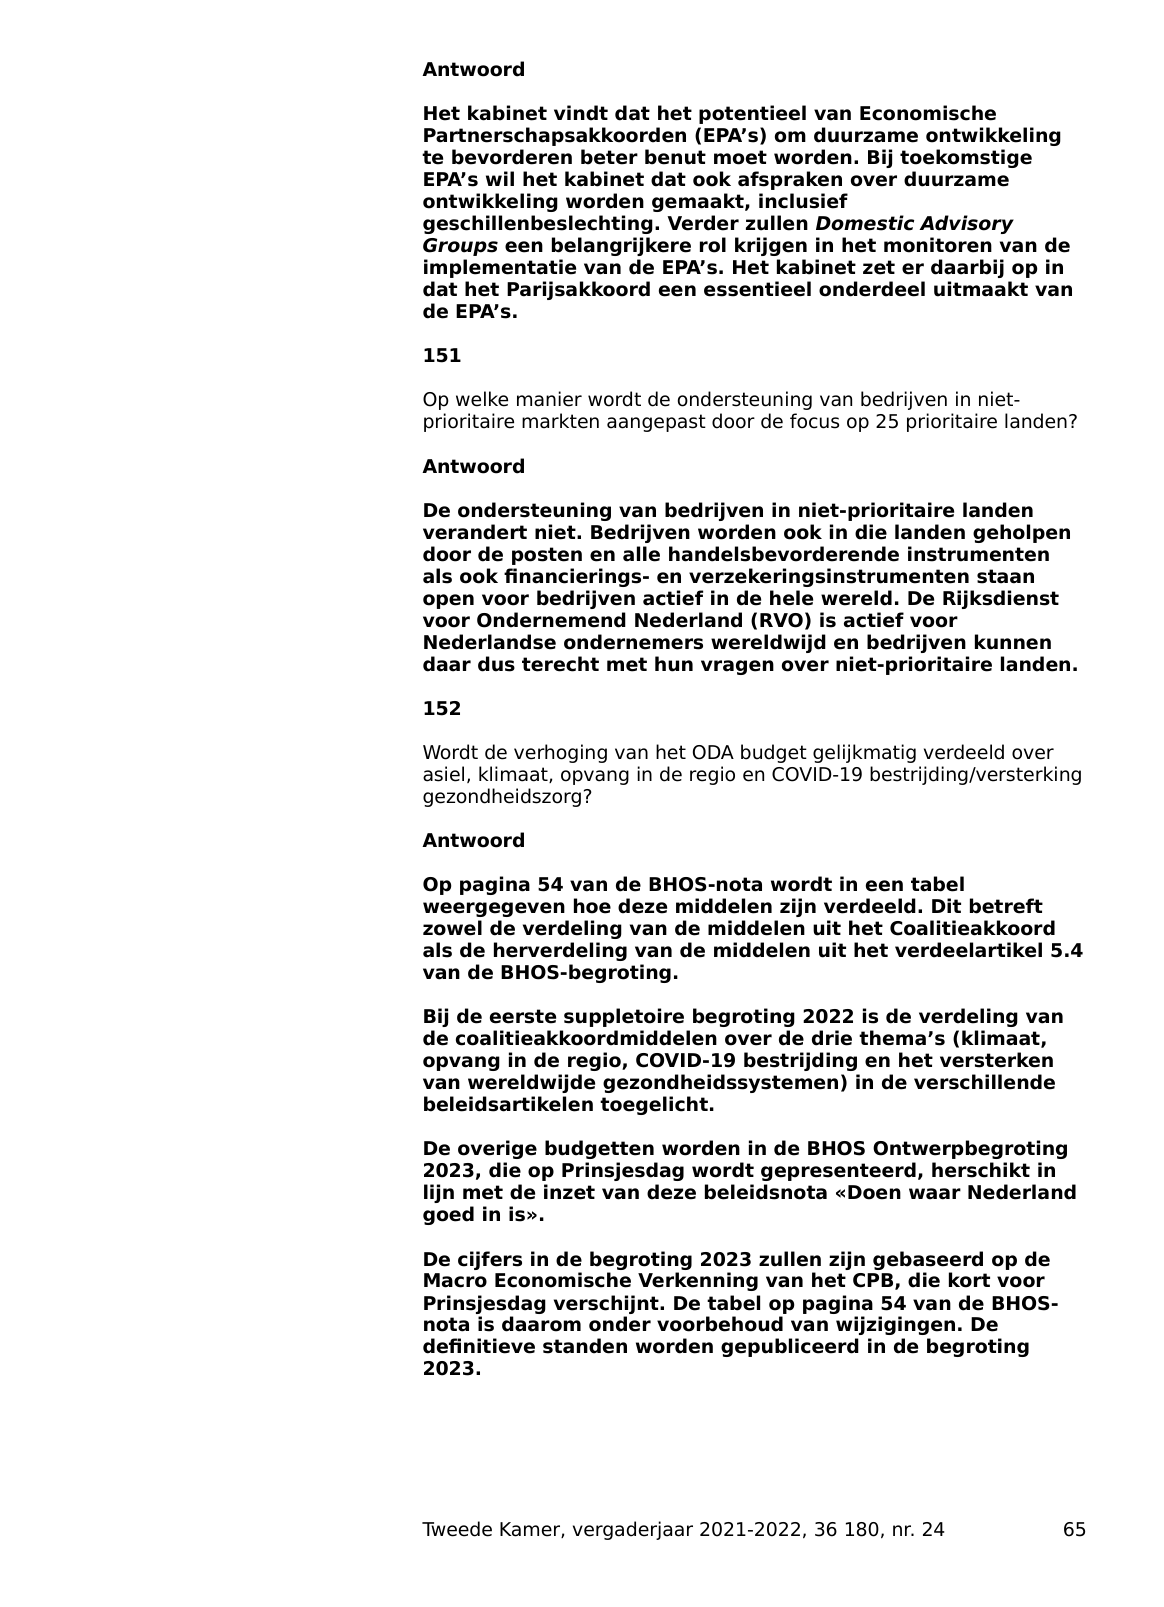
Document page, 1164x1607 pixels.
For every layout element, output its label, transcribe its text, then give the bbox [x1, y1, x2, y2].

subtitle 151 [422, 345, 1087, 367]
text Bij de eerste suppletoire begroting 2022 is de verdeling van de coalitieakkoordmiddelen over de drie thema’s (klimaat, opvang in de regio, COVID-19 bestrijding en het versterken van wereldwijde gezondheidssystemen) in de verschillende beleidsartikelen toegelicht. [422, 1006, 1087, 1116]
text Het kabinet vindt dat het potentieel van Economische Partnerschapsakkoorden (EPA’s) om duurzame ontwikkeling te bevorderen beter benut moet worden. Bij toekomstige EPA’s wil het kabinet dat ook afspraken over duurzame ontwikkeling worden gemaakt, inclusief geschillenbeslechting. Verder zullen Domestic Advisory Groups een belangrijkere rol krijgen in het monitoren van de implementatie van de EPA’s. Het kabinet zet er daarbij op in dat het Parijsakkoord een essentieel onderdeel uitmaakt van de EPA’s. [422, 103, 1087, 323]
text Wordt de verhoging van het ODA budget gelijkmatig verdeeld over asiel, klimaat, opvang in de regio en COVID-19 bestrijding/versterking gezondheidszorg? [422, 742, 1087, 808]
subtitle Antwoord [422, 456, 1087, 477]
text De cijfers in de begroting 2023 zullen zijn gebaseerd op de Macro Economische Verkenning van het CPB, die kort voor Prinsjesdag verschijnt. De tabel op pagina 54 van de BHOS-nota is daarom onder voorbehoud van wijzigingen. De definitieve standen worden gepubliceerd in de begroting 2023. [422, 1248, 1087, 1380]
text De ondersteuning van bedrijven in niet-prioritaire landen verandert niet. Bedrijven worden ook in die landen geholpen door de posten en alle handelsbevorderende instrumenten als ook financierings- en verzekeringsinstrumenten staan open voor bedrijven actief in de hele wereld. De Rijksdienst voor Ondernemend Nederland (RVO) is actief voor Nederlandse ondernemers wereldwijd en bedrijven kunnen daar dus terecht met hun vragen over niet-prioritaire landen. [422, 500, 1087, 676]
subtitle 152 [422, 698, 1087, 720]
subtitle Antwoord [422, 59, 1087, 81]
subtitle Antwoord [422, 830, 1087, 852]
text Op welke manier wordt de ondersteuning van bedrijven in niet-prioritaire markten aangepast door de focus op 25 prioritaire landen? [422, 389, 1087, 433]
text De overige budgetten worden in de BHOS Ontwerpbegroting 2023, die op Prinsjesdag wordt gepresenteerd, herschikt in lijn met de inzet van deze beleidsnota «Doen waar Nederland goed in is». [422, 1138, 1087, 1226]
text Op pagina 54 van de BHOS-nota wordt in een tabel weergegeven hoe deze middelen zijn verdeeld. Dit betreft zowel de verdeling van de middelen uit het Coalitieakkoord als de herverdeling van de middelen uit het verdeelartikel 5.4 van de BHOS-begroting. [422, 874, 1087, 984]
